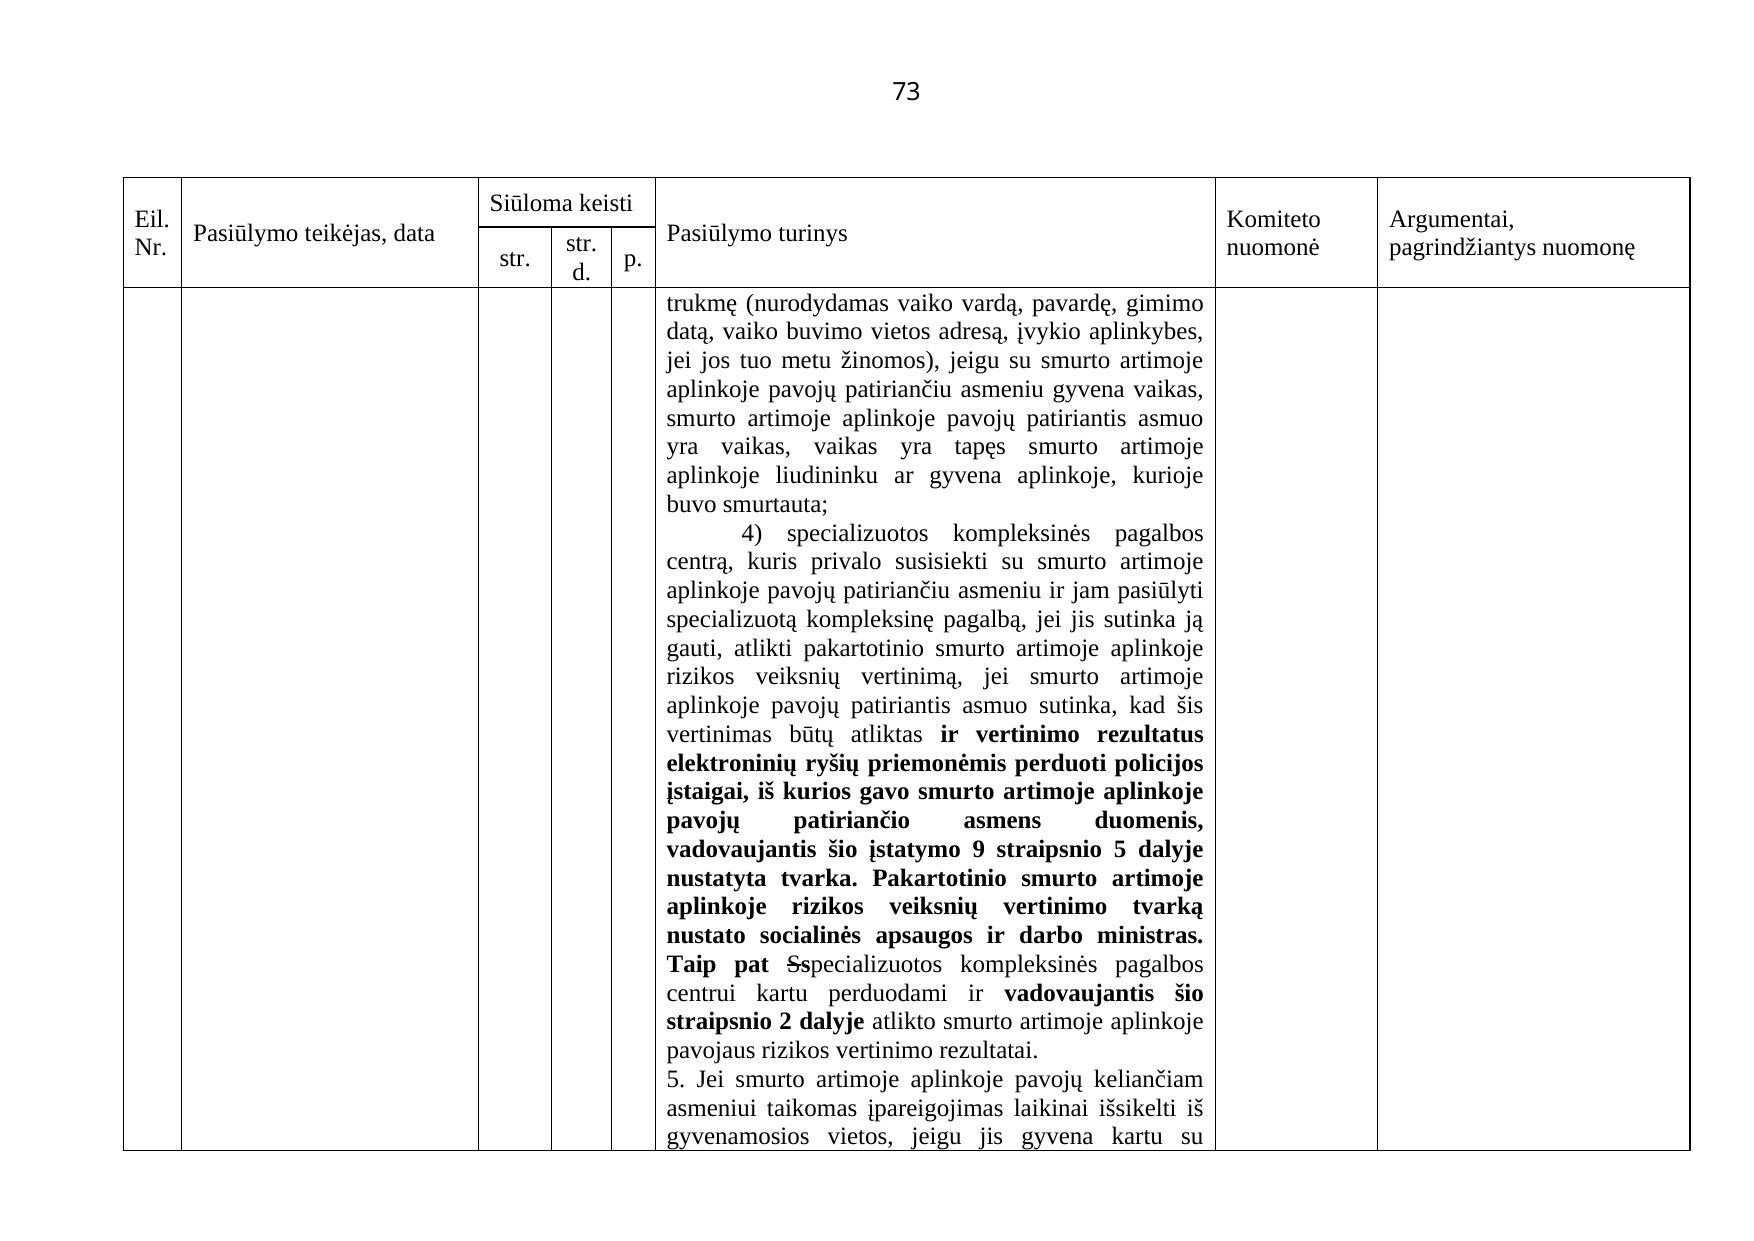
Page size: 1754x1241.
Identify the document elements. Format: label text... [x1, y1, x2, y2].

table_header Pasiūlymo turinys [656, 178, 1215, 287]
table_cell p. [612, 228, 655, 287]
table_header Komiteto nuomonė [1216, 178, 1377, 287]
table_cell [552, 288, 611, 1150]
table_cell [1216, 288, 1377, 1150]
table_cell str. [479, 228, 551, 287]
table_cell str. d. [552, 228, 611, 287]
table_header Siūloma keisti [479, 178, 655, 226]
table_header Argumentai, pagrindžiantys nuomonę [1378, 178, 1689, 287]
table_cell [1378, 288, 1689, 1150]
table_header Pasiūlymo teikėjas, data [182, 178, 478, 287]
table_cell [479, 288, 551, 1150]
table_cell trukmę (nurodydamas vaiko vardą, pavardę, gimimo datą, vaiko buvimo vietos adresą, įvykio aplinkybes, jei jos tuo metu žinomos), jeigu su smurto artimoje aplinkoje pavojų patiriančiu asmeniu gyvena vaikas, smurto artimoje aplinkoje pavojų patiriantis asmuo yra vaikas, vaikas yra tapęs smurto artimoje aplinkoje liudininku ar gyvena aplinkoje, kurioje buvo smurtauta; 4) specializuotos kompleksinės pagalbos centrą, kuris privalo susisiekti su smurto artimoje aplinkoje pavojų patiriančiu asmeniu ir jam pasiūlyti specializuotą kompleksinę pagalbą, jei jis sutinka ją gauti, atlikti pakartotinio smurto artimoje aplinkoje rizikos veiksnių vertinimą, jei smurto artimoje aplinkoje pavojų patiriantis asmuo sutinka, kad šis vertinimas būtų atliktas ir vertinimo rezultatus elektroninių ryšių priemonėmis perduoti policijos įstaigai, iš kurios gavo smurto artimoje aplinkoje pavojų patiriančio asmens duomenis, vadovaujantis šio įstatymo 9 straipsnio 5 dalyje nustatyta tvarka. Pakartotinio smurto artimoje aplinkoje rizikos veiksnių vertinimo tvarką nustato socialinės apsaugos ir darbo ministras. Taip pat Sspecializuotos kompleksinės pagalbos centrui kartu perduodami ir vadovaujantis šio straipsnio 2 dalyje atlikto smurto artimoje aplinkoje pavojaus rizikos vertinimo rezultatai. 5. Jei smurto artimoje aplinkoje pavojų keliančiam asmeniui taikomas įpareigojimas laikinai išsikelti iš gyvenamosios vietos, jeigu jis gyvena kartu su [656, 288, 1215, 1150]
table_header Eil. Nr. [124, 178, 181, 287]
table_cell [612, 288, 655, 1150]
table_cell [124, 288, 181, 1150]
table_cell [182, 288, 478, 1150]
